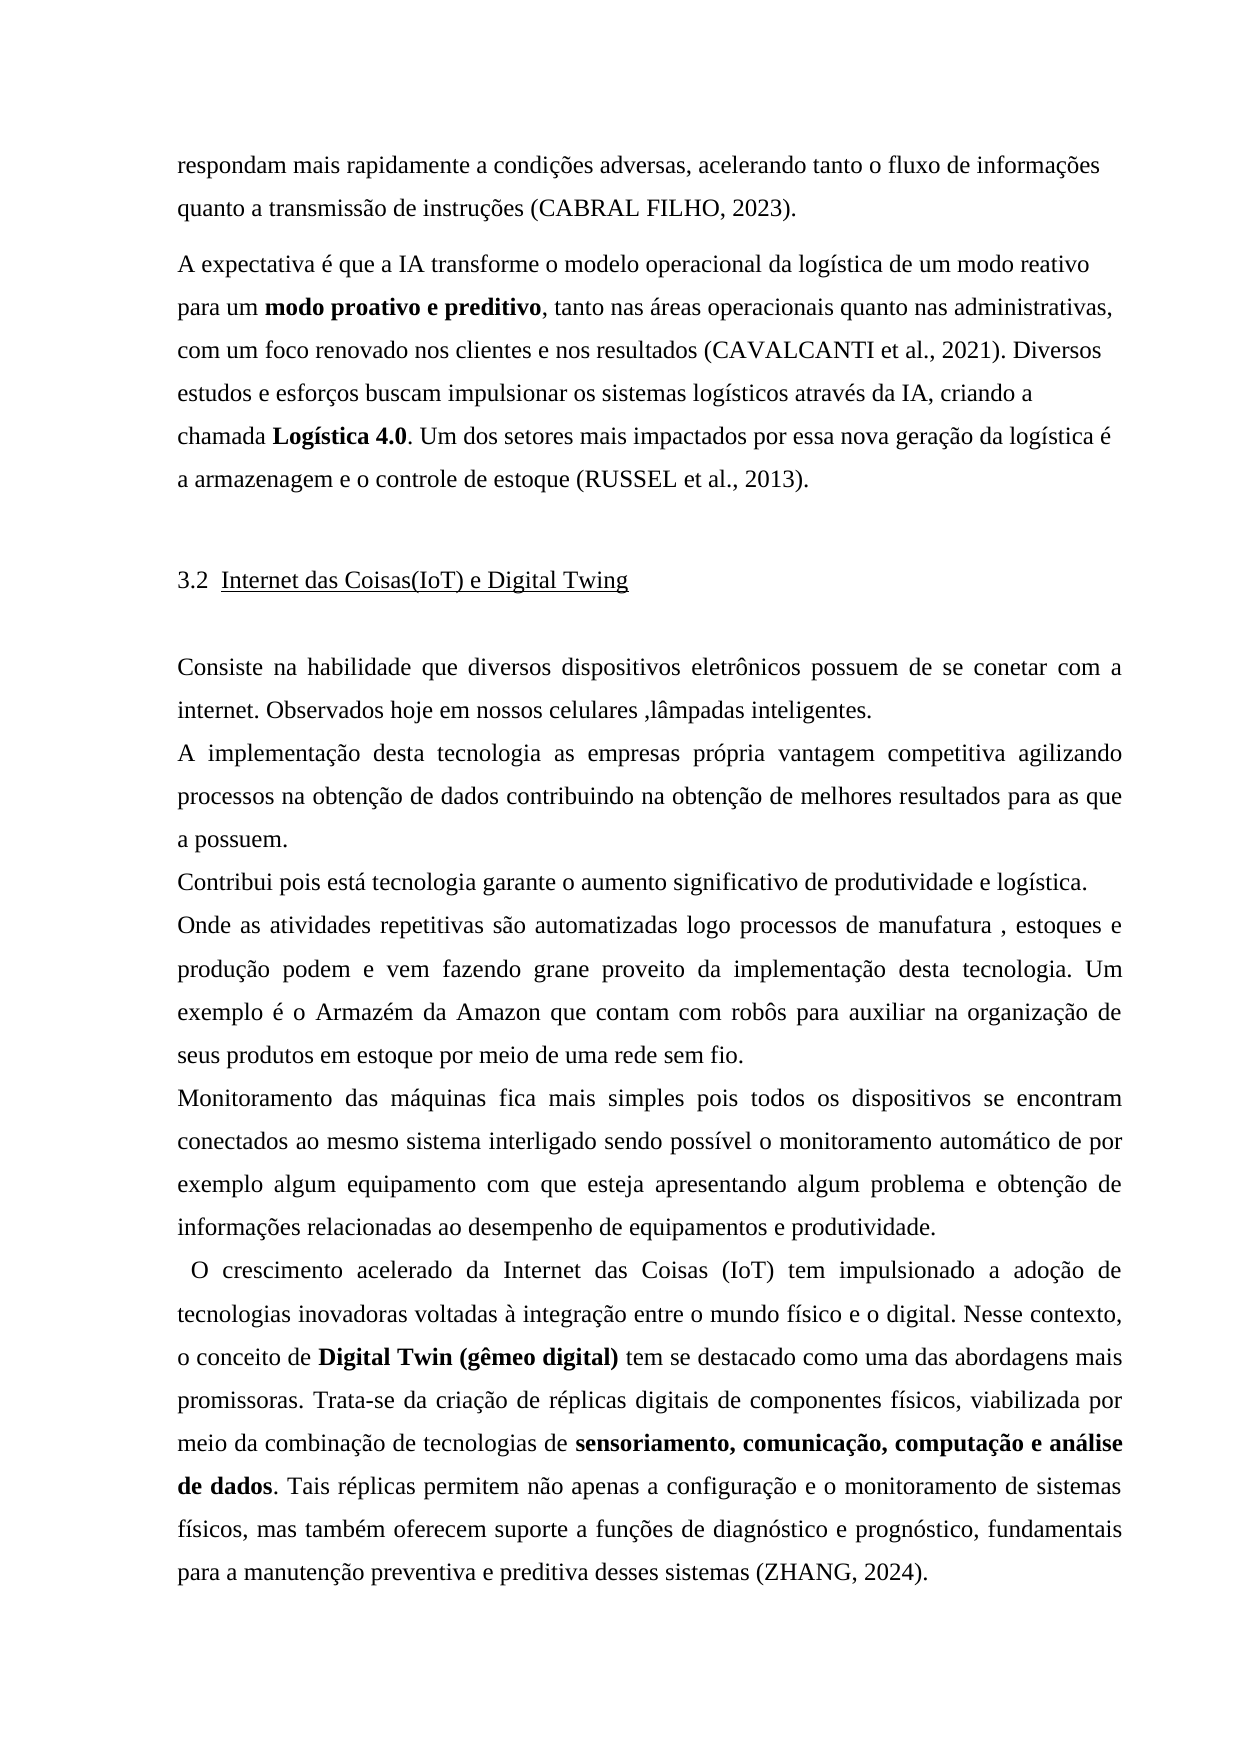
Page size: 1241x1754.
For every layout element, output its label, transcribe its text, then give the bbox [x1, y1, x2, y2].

text 3.2 Internet das Coisas(IoT) e Digital Twing [177, 566, 1123, 594]
text respondam mais rapidamente a condições adversas, acelerando tanto o fluxo de informações quanto a transmissão de instruções (CABRAL FILHO, 2023). [177, 150, 1123, 222]
text Consiste na habilidade que diversos dispositivos eletrônicos possuem de se conetar com a internet. Observados hoje em nossos celulares ,lâmpadas inteligentes. [177, 652, 1123, 724]
text Contribui pois está tecnologia garante o aumento significativo de produtividade e logística. [177, 867, 1123, 896]
text Onde as atividades repetitivas são automatizadas logo processos de manufatura , estoques e produção podem e vem fazendo grane proveito da implementação desta tecnologia. Um exemplo é o Armazém da Amazon que contam com robôs para auxiliar na organização de seus produtos em estoque por meio de uma rede sem fio. [177, 911, 1123, 1069]
text O crescimento acelerado da Internet das Coisas (IoT) tem impulsionado a adoção de tecnologias inovadoras voltadas à integração entre o mundo físico e o digital. Nesse contexto, o conceito de Digital Twin (gêmeo digital) tem se destacado como uma das abordagens mais promissoras. Trata-se da criação de réplicas digitais de componentes físicos, viabilizada por meio da combinação de tecnologias de sensoriamento, comunicação, computação e análise de dados. Tais réplicas permitem não apenas a configuração e o monitoramento de sistemas físicos, mas também oferecem suporte a funções de diagnóstico e prognóstico, fundamentais para a manutenção preventiva e preditiva desses sistemas (ZHANG, 2024). [177, 1256, 1123, 1586]
text A expectativa é que a IA transforme o modelo operacional da logística de um modo reativo para um modo proativo e preditivo, tanto nas áreas operacionais quanto nas administrativas, com um foco renovado nos clientes e nos resultados (CAVALCANTI et al., 2021). Diversos estudos e esforços buscam impulsionar os sistemas logísticos através da IA, criando a chamada Logística 4.0. Um dos setores mais impactados por essa nova geração da logística é a armazenagem e o controle de estoque (RUSSEL et al., 2013). [177, 249, 1123, 493]
text Monitoramento das máquinas fica mais simples pois todos os dispositivos se encontram conectados ao mesmo sistema interligado sendo possível o monitoramento automático de por exemplo algum equipamento com que esteja apresentando algum problema e obtenção de informações relacionadas ao desempenho de equipamentos e produtividade. [177, 1083, 1123, 1241]
text A implementação desta tecnologia as empresas própria vantagem competitiva agilizando processos na obtenção de dados contribuindo na obtenção de melhores resultados para as que a possuem. [177, 738, 1123, 853]
